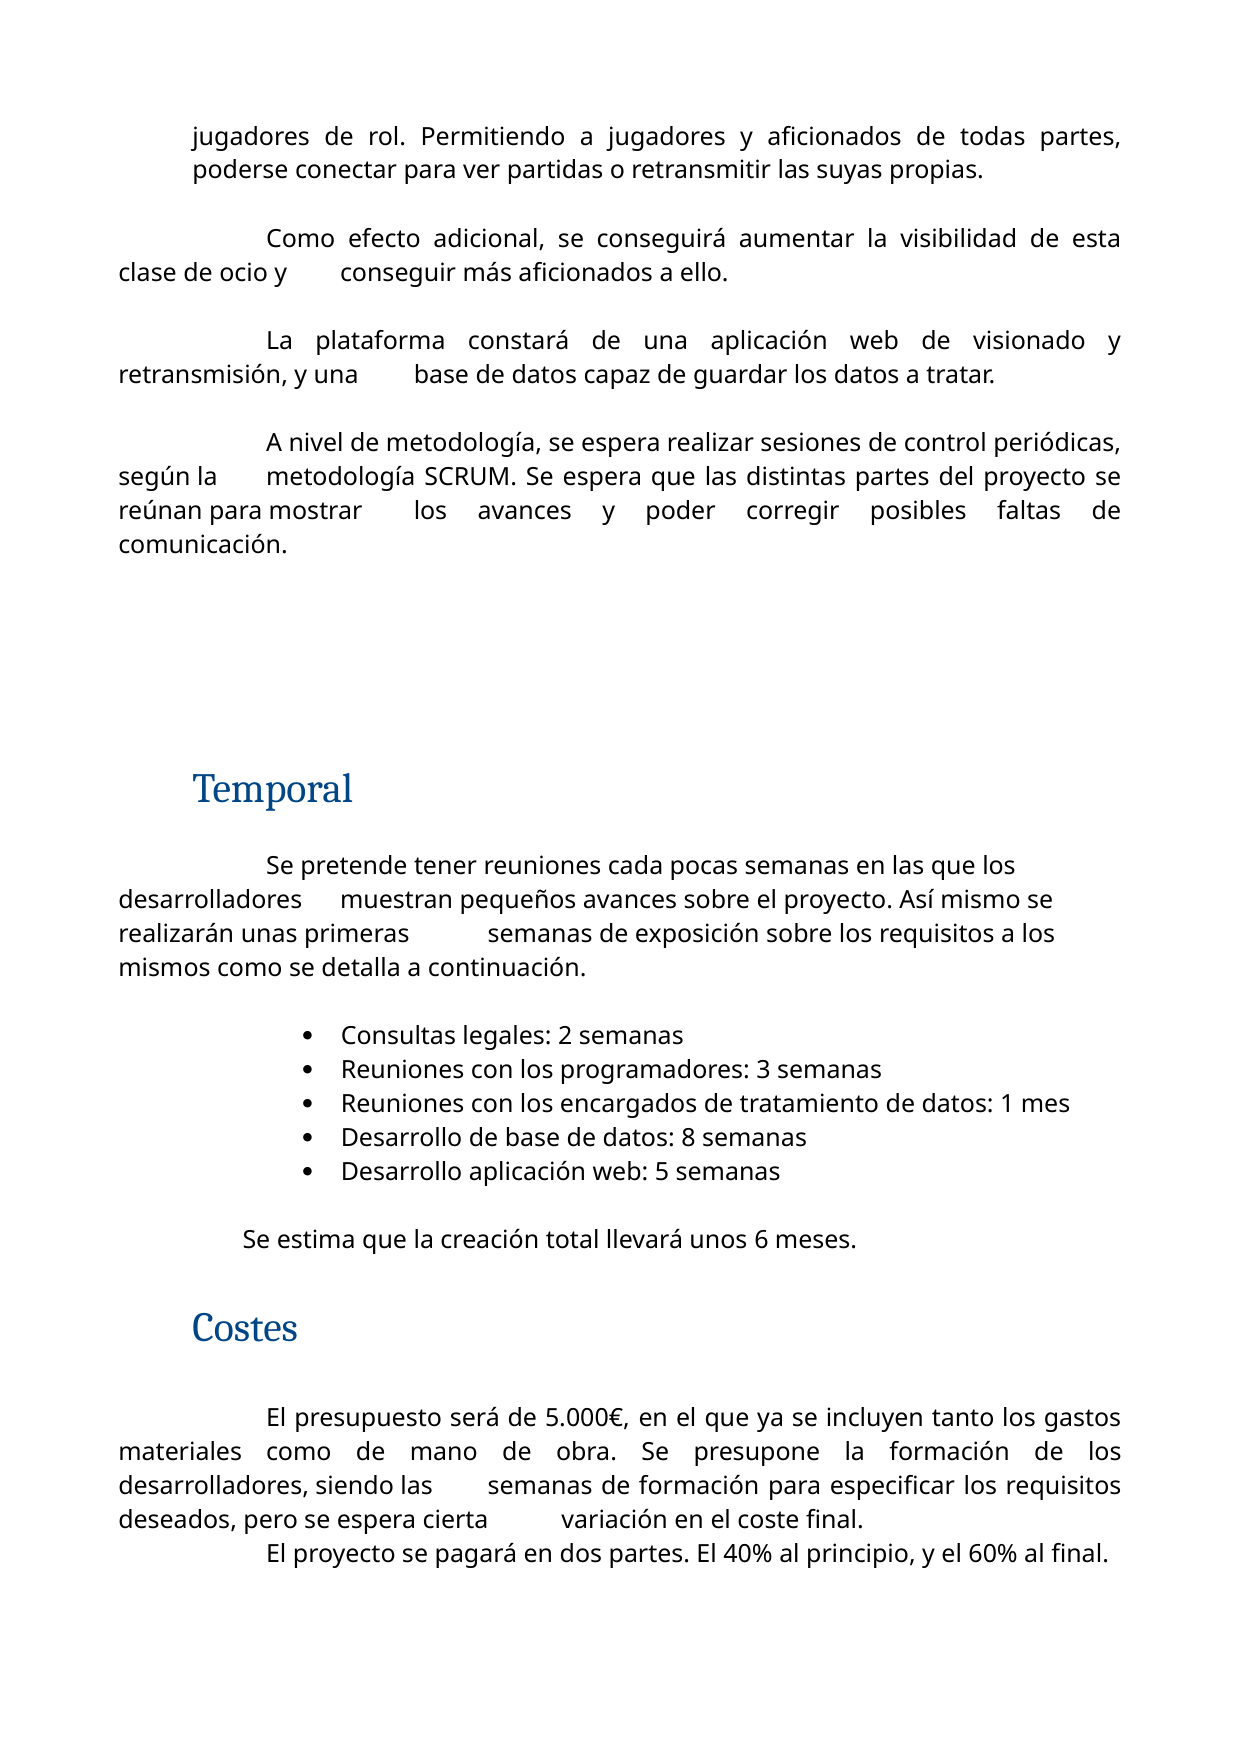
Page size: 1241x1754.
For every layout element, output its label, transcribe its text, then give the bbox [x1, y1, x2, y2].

text Se pretende tener reuniones cada pocas semanas en las que los desarrolladores muestran pequeños avances sobre el proyecto. Así mismo se realizarán unas primeras semanas de exposición sobre los requisitos a los mismos como se detalla a continuación. [118, 847, 1122, 983]
list Desarrollo de base de datos: 8 semanas [303, 1120, 1122, 1154]
list Reuniones con los programadores: 3 semanas [303, 1052, 1122, 1086]
text jugadores de rol. Permitiendo a jugadores y aficionados de todas partes, poderse conectar para ver partidas o retransmitir las suyas propias. [192, 118, 1122, 186]
text Costes [118, 1304, 1122, 1352]
text El proyecto se pagará en dos partes. El 40% al principio, y el 60% al final. [118, 1536, 1122, 1570]
list Desarrollo aplicación web: 5 semanas [303, 1154, 1122, 1188]
text La plataforma constará de una aplicación web de visionado y retransmisión, y una base de datos capaz de guardar los datos a tratar. [118, 322, 1122, 391]
text Como efecto adicional, se conseguirá aumentar la visibilidad de esta clase de ocio y conseguir más aficionados a ello. [118, 220, 1122, 288]
text A nivel de metodología, se espera realizar sesiones de control periódicas, según la metodología SCRUM. Se espera que las distintas partes del proyecto se reúnan para mostrar los avances y poder corregir posibles faltas de comunicación. [118, 425, 1122, 561]
text Se estima que la creación total llevará unos 6 meses. [242, 1222, 1122, 1256]
list Reuniones con los encargados de tratamiento de datos: 1 mes [303, 1086, 1122, 1120]
list Consultas legales: 2 semanas [303, 1018, 1122, 1052]
text El presupuesto será de 5.000€, en el que ya se incluyen tanto los gastos materiales como de mano de obra. Se presupone la formación de los desarrolladores, siendo las semanas de formación para especificar los requisitos deseados, pero se espera cierta variación en el coste final. [118, 1400, 1122, 1536]
text Temporal [118, 765, 1122, 813]
